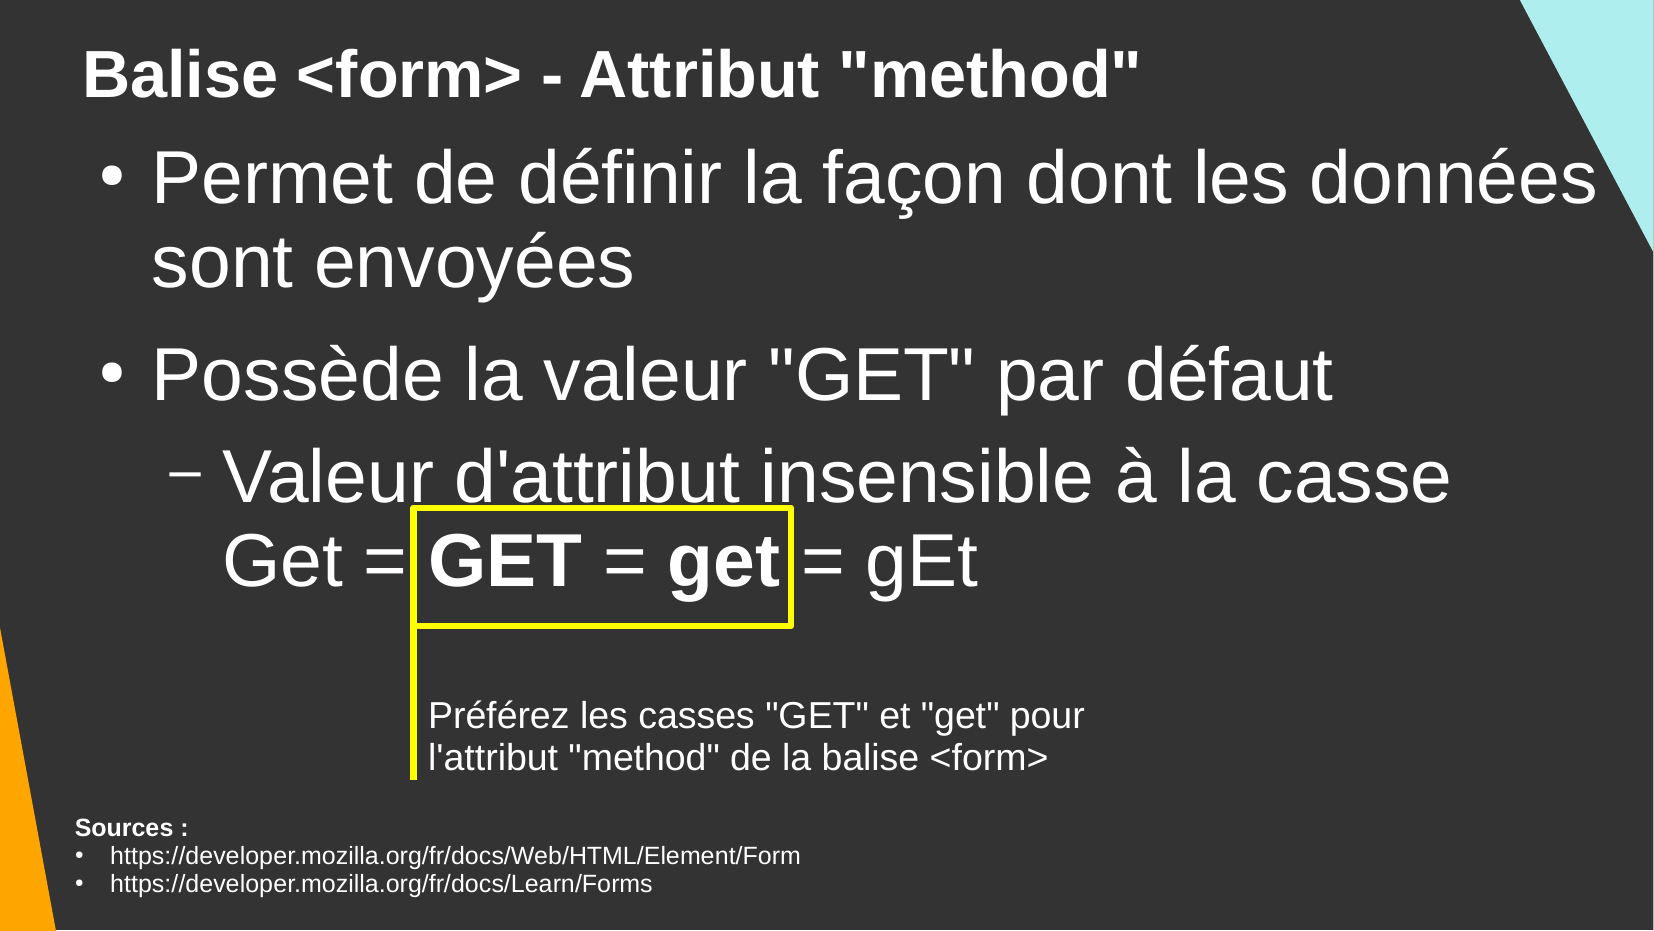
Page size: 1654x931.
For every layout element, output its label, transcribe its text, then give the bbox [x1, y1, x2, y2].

list Permet de définir la façon dont les données sont envoyées Possède la valeur "GET" par défaut Valeur d'attribut insensible à la casse Get = GET = get = gEt [417, 511, 788, 623]
title Balise <form> - Attribut "method" [82, 37, 1571, 114]
text_box [0, 627, 56, 931]
text_box [1519, 0, 1654, 254]
list Permet de définir la façon dont les données sont envoyées Possède la valeur "GET" par défaut Valeur d'attribut insensible à la casse Get = GET = get = gEt [80, 135, 1605, 638]
text_box Préférez les casses "GET" et "get" pour l'attribut "method" de la balise <form> [413, 687, 1134, 787]
text_box Sources : https://developer.mozilla.org/fr/docs/Web/HTML/Element/Form https://developer.mozilla.org/fr/docs/Learn/Forms [60, 806, 1546, 905]
